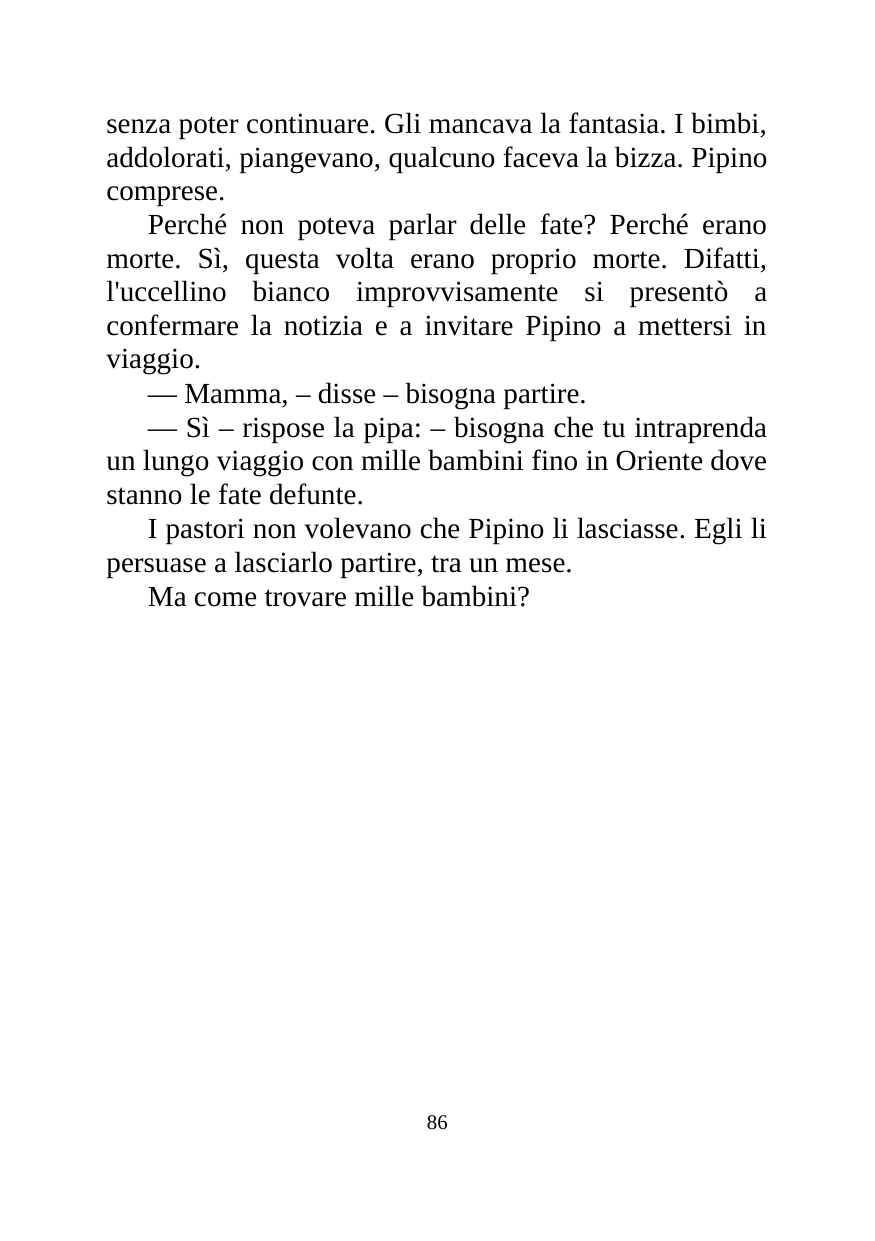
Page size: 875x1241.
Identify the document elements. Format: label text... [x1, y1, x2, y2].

text — Sì – rispose la pipa: – bisogna che tu intraprenda un lungo viaggio con mille bambini fino in Oriente dove stanno le fate defunte. [106, 410, 768, 511]
text I pastori non volevano che Pipino li lasciasse. Egli li persuase a lasciarlo partire, tra un mese. [106, 511, 768, 578]
text Ma come trovare mille bambini? [106, 579, 768, 612]
text Perché non poteva parlar delle fate? Perché erano morte. Sì, questa volta erano proprio morte. Difatti, l'uccellino bianco improvvisamente si presentò a confermare la notizia e a invitare Pipino a mettersi in viaggio. [106, 207, 768, 375]
text — Mamma, – disse – bisogna partire. [106, 376, 768, 409]
text senza poter continuare. Gli mancava la fantasia. I bimbi, addolorati, piangevano, qualcuno faceva la bizza. Pipino comprese. [106, 106, 768, 207]
